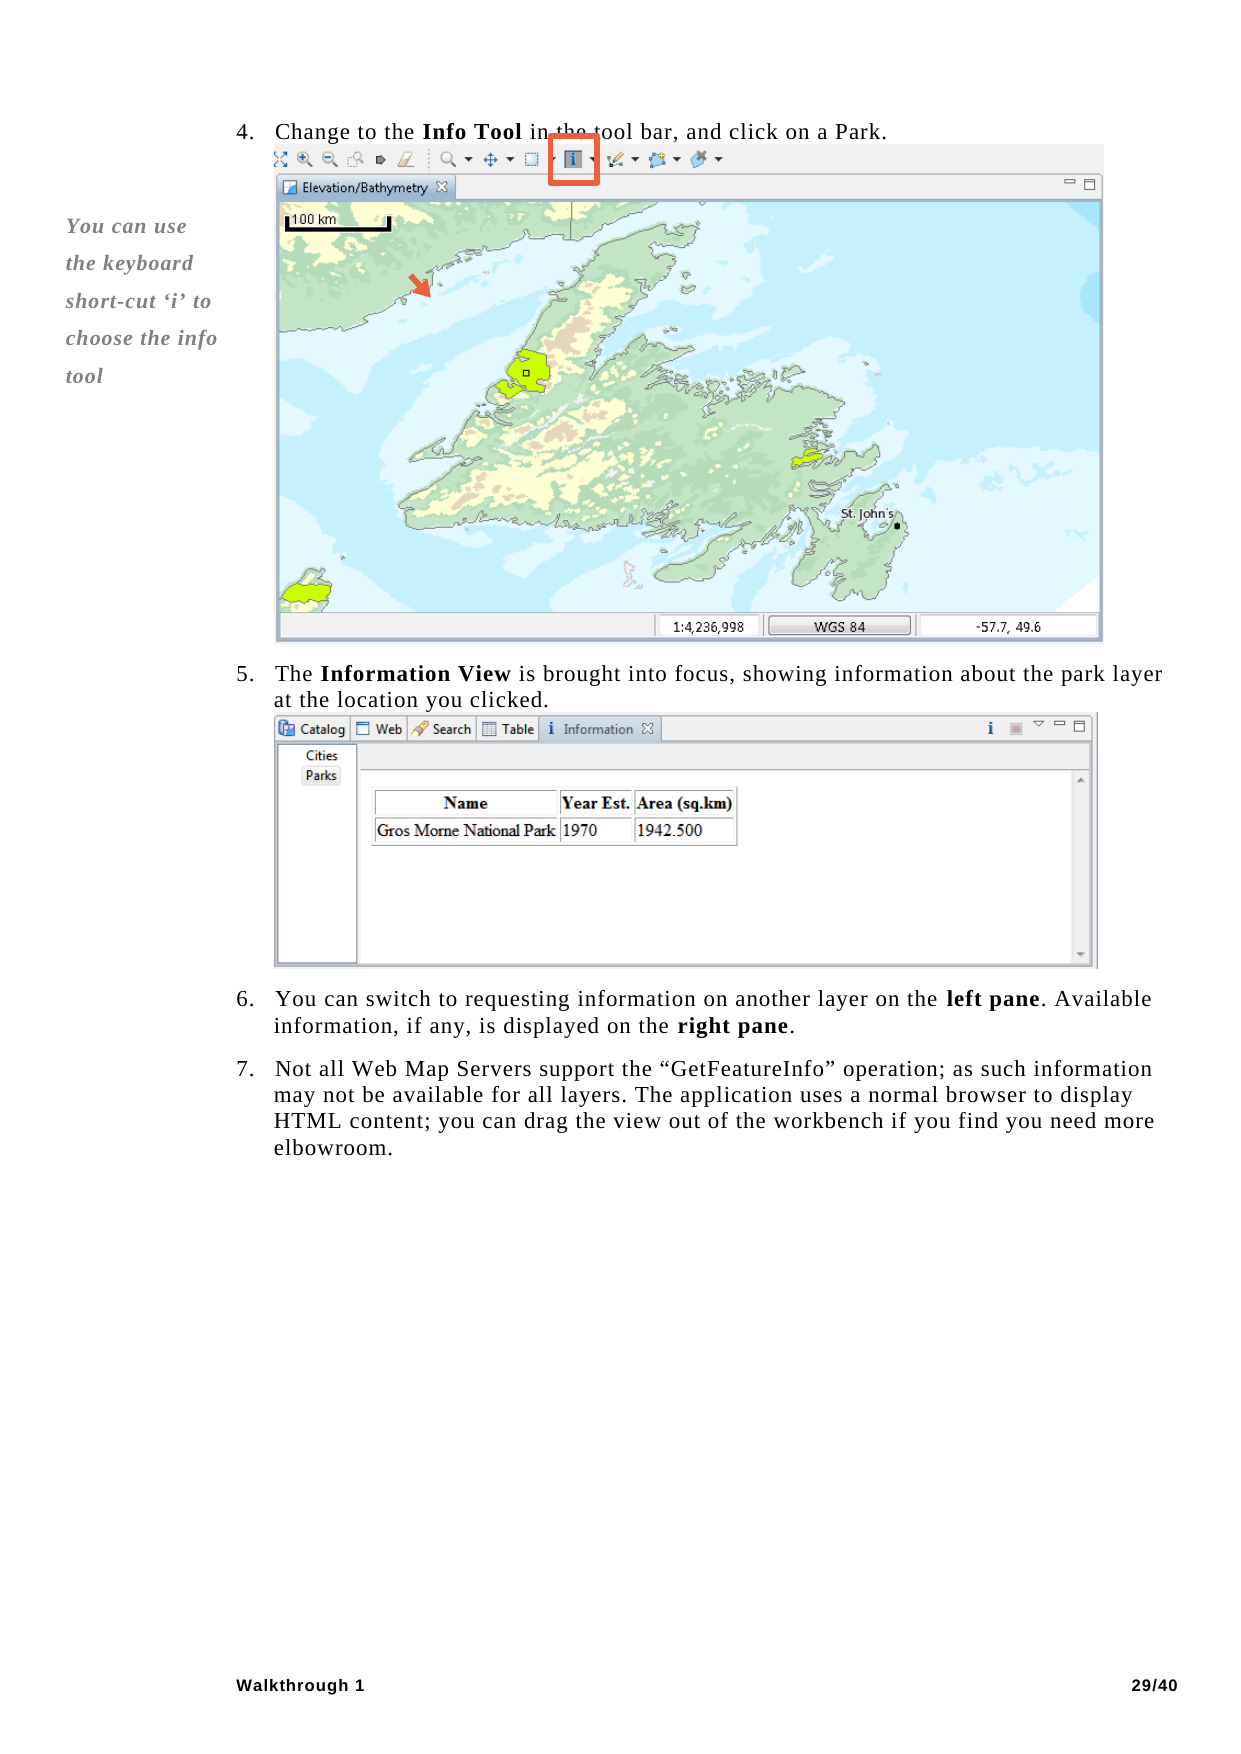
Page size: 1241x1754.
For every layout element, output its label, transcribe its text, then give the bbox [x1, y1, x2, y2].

picture [553, 144, 594, 180]
picture [273, 144, 1104, 644]
list Not all Web Map Servers support the “GetFeatureInfo” operation; as such information may not be available for all layers. The application uses a normal browser to display HTML content; you can drag the view out of the workbench if you find you need more elbowroom. [236, 1055, 1181, 1160]
list Change to the Info Tool in the tool bar, and click on a Park. [236, 118, 1181, 144]
list You can use the keyboard short-cut ‘i’ to choose the info tool [66, 201, 222, 388]
list You can switch to requesting information on another layer on the left pane. Available information, if any, is displayed on the right pane. [236, 985, 1181, 1038]
list The Information View is brought into focus, showing information about the park layer at the location you clicked. [236, 660, 1181, 712]
picture [273, 712, 1098, 969]
